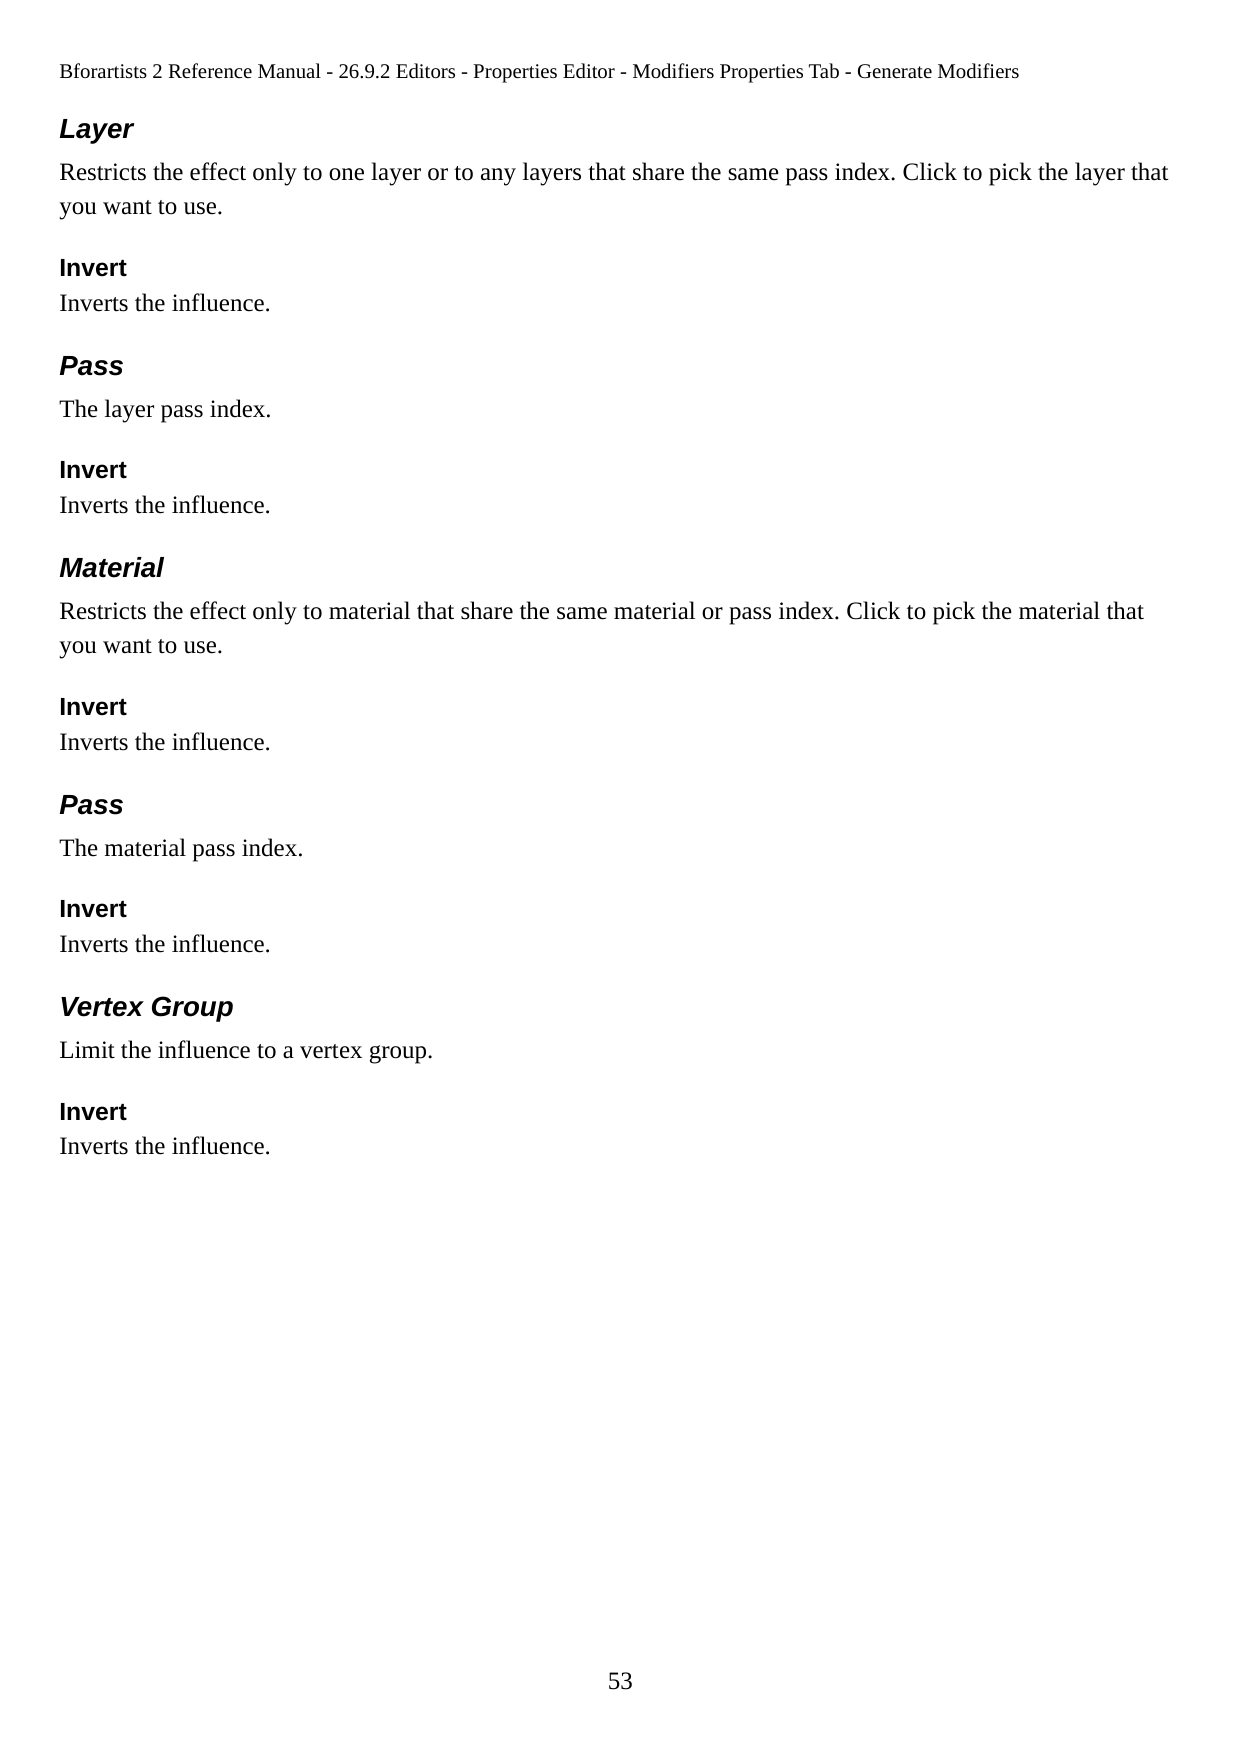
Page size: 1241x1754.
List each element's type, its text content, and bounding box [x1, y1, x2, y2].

text Restricts the effect only to one layer or to any layers that share the same pass index. Click to pick the layer that you want to use. [59, 157, 1181, 220]
text Limit the influence to a vertex group. [59, 1035, 1181, 1064]
subtitle Invert [59, 455, 1181, 484]
subtitle Pass [59, 788, 1181, 820]
subtitle Invert [59, 894, 1181, 923]
subtitle Invert [59, 253, 1181, 282]
subtitle Invert [59, 692, 1181, 721]
text Restricts the effect only to material that share the same material or pass index. Click to pick the material that you want to use. [59, 596, 1181, 659]
text Inverts the influence. [59, 288, 1181, 317]
text Inverts the influence. [59, 929, 1181, 958]
subtitle Material [59, 552, 1181, 583]
subtitle Pass [59, 349, 1181, 381]
subtitle Vertex Group [59, 991, 1181, 1023]
subtitle Invert [59, 1097, 1181, 1125]
subtitle Layer [59, 113, 1181, 144]
text Inverts the influence. [59, 490, 1181, 519]
text The layer pass index. [59, 394, 1181, 422]
text Inverts the influence. [59, 1131, 1181, 1160]
text The material pass index. [59, 833, 1181, 862]
text Inverts the influence. [59, 727, 1181, 756]
